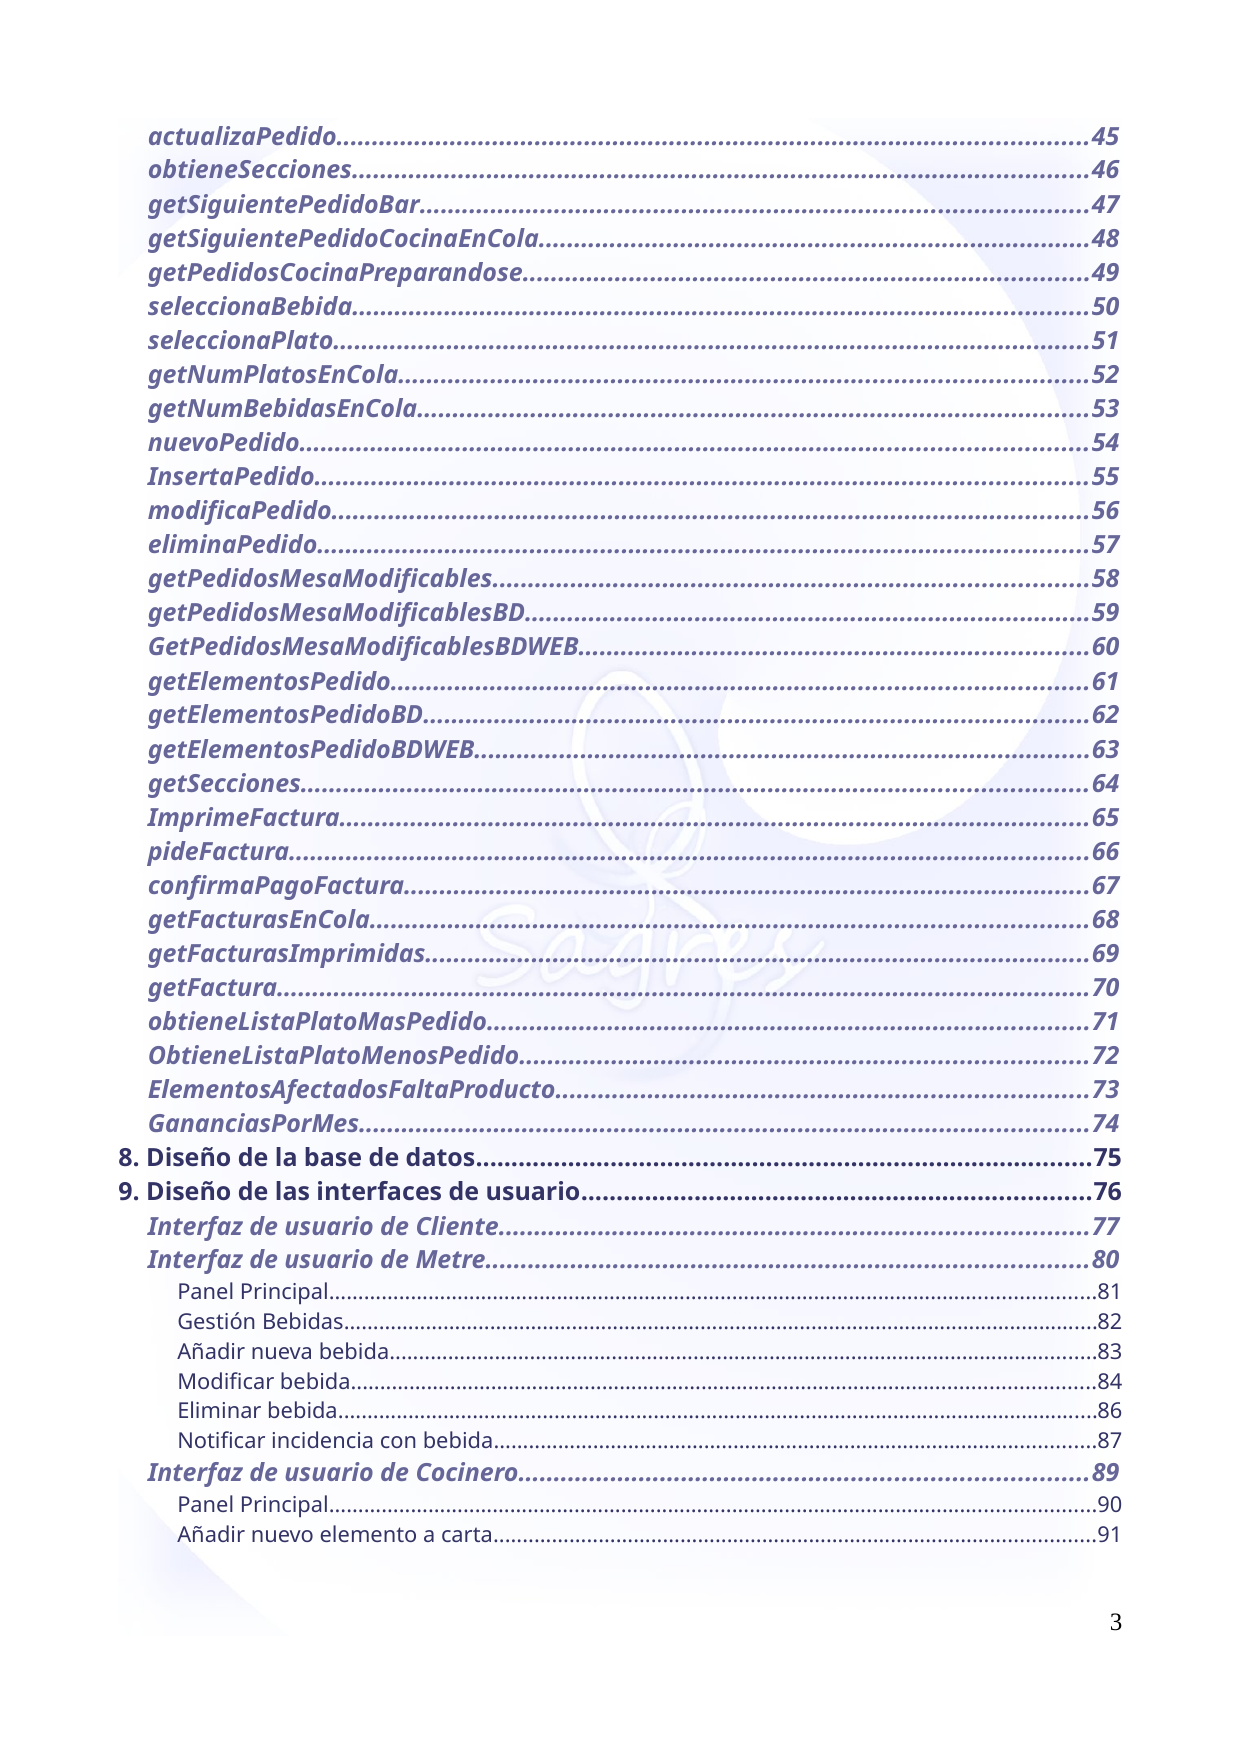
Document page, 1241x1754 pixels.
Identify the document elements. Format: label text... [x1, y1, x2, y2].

text actualizaPedido 45 [148, 118, 1122, 152]
text Eliminar bebida 86 [177, 1395, 1122, 1425]
text pideFactura 66 [148, 833, 1122, 867]
text InsertaPedido 55 [148, 459, 1122, 493]
text getSiguientePedidoCocinaEnCola 48 [148, 220, 1122, 254]
text Panel Principal 81 [177, 1276, 1122, 1306]
text getFacturasEnCola 68 [148, 902, 1122, 936]
text Panel Principal 90 [177, 1489, 1122, 1519]
text modificaPedido 56 [148, 493, 1122, 527]
text Interfaz de usuario de Cocinero 89 [148, 1455, 1122, 1489]
text Modificar bebida 84 [177, 1366, 1122, 1395]
text getFacturasImprimidas 69 [148, 936, 1122, 970]
text getElementosPedidoBDWEB 63 [148, 731, 1122, 765]
text eliminaPedido 57 [148, 527, 1122, 561]
text seleccionaPlato 51 [148, 322, 1122, 357]
text getPedidosMesaModificables 58 [148, 561, 1122, 595]
text Interfaz de usuario de Metre 80 [148, 1242, 1122, 1276]
text seleccionaBebida 50 [148, 288, 1122, 322]
text getSecciones 64 [148, 765, 1122, 799]
picture [118, 118, 148, 1140]
text GananciasPorMes 74 [148, 1106, 1122, 1140]
picture [118, 1208, 1122, 1636]
text ImprimeFactura 65 [148, 799, 1122, 833]
text 9. Diseño de las interfaces de usuario 76 [118, 1174, 1122, 1208]
text confirmaPagoFactura 67 [148, 867, 1122, 902]
text getPedidosMesaModificablesBD 59 [148, 595, 1122, 629]
text Notificar incidencia con bebida 87 [177, 1425, 1122, 1455]
text getNumBebidasEnCola 53 [148, 391, 1122, 425]
text Añadir nueva bebida 83 [177, 1336, 1122, 1366]
text Añadir nuevo elemento a carta 91 [177, 1519, 1122, 1549]
text nuevoPedido 54 [148, 425, 1122, 459]
text 8. Diseño de la base de datos 75 [118, 1140, 1122, 1174]
text getSiguientePedidoBar 47 [148, 186, 1122, 220]
text getPedidosCocinaPreparandose 49 [148, 254, 1122, 288]
text obtieneListaPlatoMasPedido 71 [148, 1004, 1122, 1038]
text Gestión Bebidas 82 [177, 1306, 1122, 1336]
text getNumPlatosEnCola 52 [148, 357, 1122, 391]
text obtieneSecciones 46 [148, 152, 1122, 186]
text ElementosAfectadosFaltaProducto 73 [148, 1072, 1122, 1106]
text getElementosPedidoBD 62 [148, 697, 1122, 731]
text ObtieneListaPlatoMenosPedido 72 [148, 1038, 1122, 1072]
text getElementosPedido 61 [148, 663, 1122, 697]
text GetPedidosMesaModificablesBDWEB 60 [148, 629, 1122, 663]
text getFactura 70 [148, 970, 1122, 1004]
text Interfaz de usuario de Cliente 77 [148, 1208, 1122, 1242]
